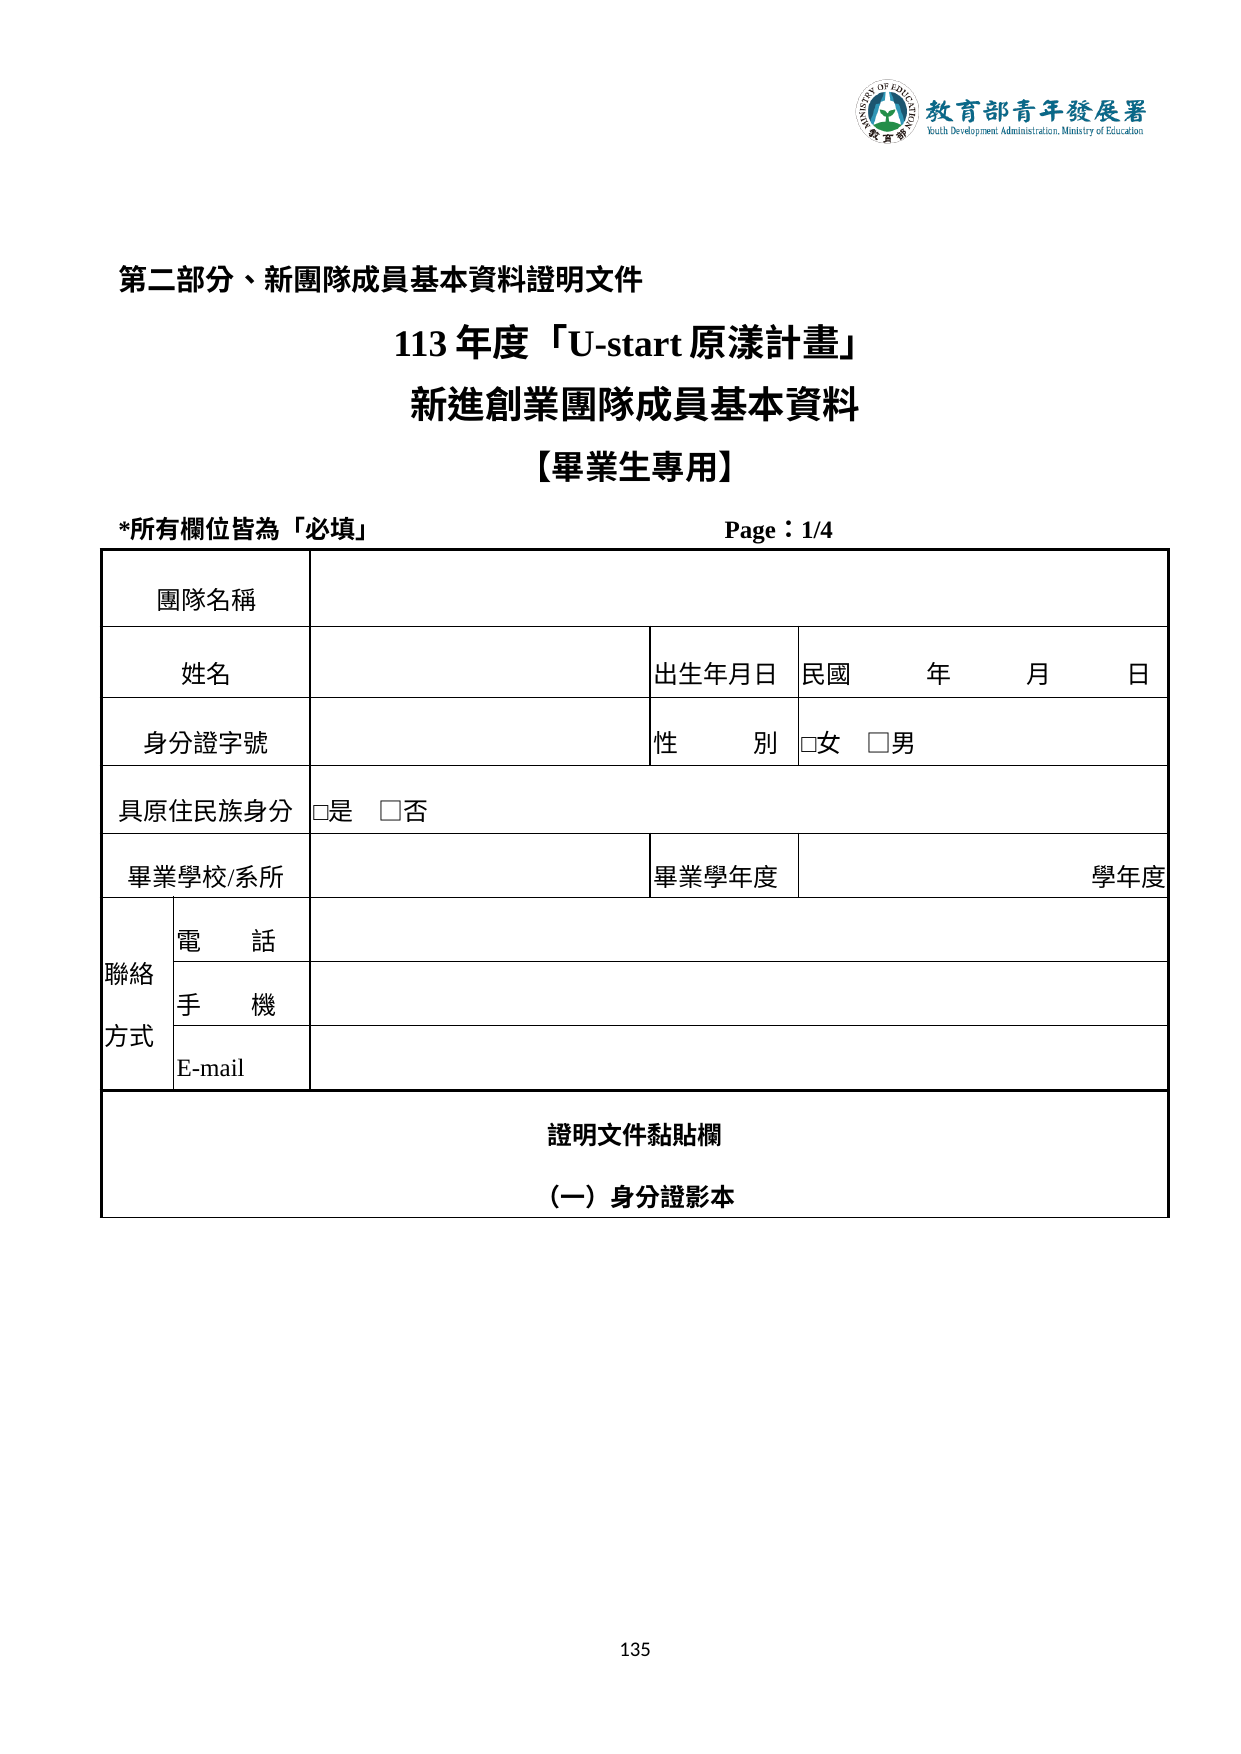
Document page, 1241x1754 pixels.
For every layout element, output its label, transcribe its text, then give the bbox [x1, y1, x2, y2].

table_cell [311, 698, 649, 764]
table_cell E-mail [174, 1026, 309, 1089]
table_cell 學年度 [799, 834, 1167, 896]
text *所有欄位皆為「必填」 Page：1/4 [118, 486, 1152, 548]
table_cell 民國 年 月 日 [799, 627, 1167, 697]
table_cell 畢業學校/系所 [103, 834, 309, 896]
table_cell 身分證字號 [103, 698, 309, 764]
table_header 團隊名稱 [103, 551, 309, 626]
table_cell 畢業學年度 [651, 834, 798, 896]
table_cell [311, 898, 1167, 961]
table_cell 性 別 [651, 698, 798, 764]
table_cell □女 □男 [799, 698, 1167, 764]
table_cell □是 □否 [311, 766, 1167, 832]
table_cell [311, 962, 1167, 1024]
table_cell 聯絡方式 [103, 898, 173, 1089]
table_cell 電 話 [174, 898, 309, 961]
table_cell [311, 627, 649, 697]
table_cell 證明文件黏貼欄 （一）身分證影本 [103, 1092, 1167, 1217]
table_cell 姓名 [103, 627, 309, 697]
text 【畢業生專用】 [118, 423, 1152, 486]
text 新進創業團隊成員基本資料 [118, 361, 1152, 423]
text 第二部分、新團隊成員基本資料證明文件 [118, 236, 1152, 298]
table_header [311, 551, 1167, 626]
text 113年度「U-start原漾計畫」 [118, 298, 1152, 361]
table_cell [311, 1026, 1167, 1089]
table_cell 出生年月日 [651, 627, 798, 697]
table_cell 具原住民族身分 [103, 766, 309, 832]
table_cell [311, 834, 649, 896]
table_cell 手 機 [174, 962, 309, 1024]
